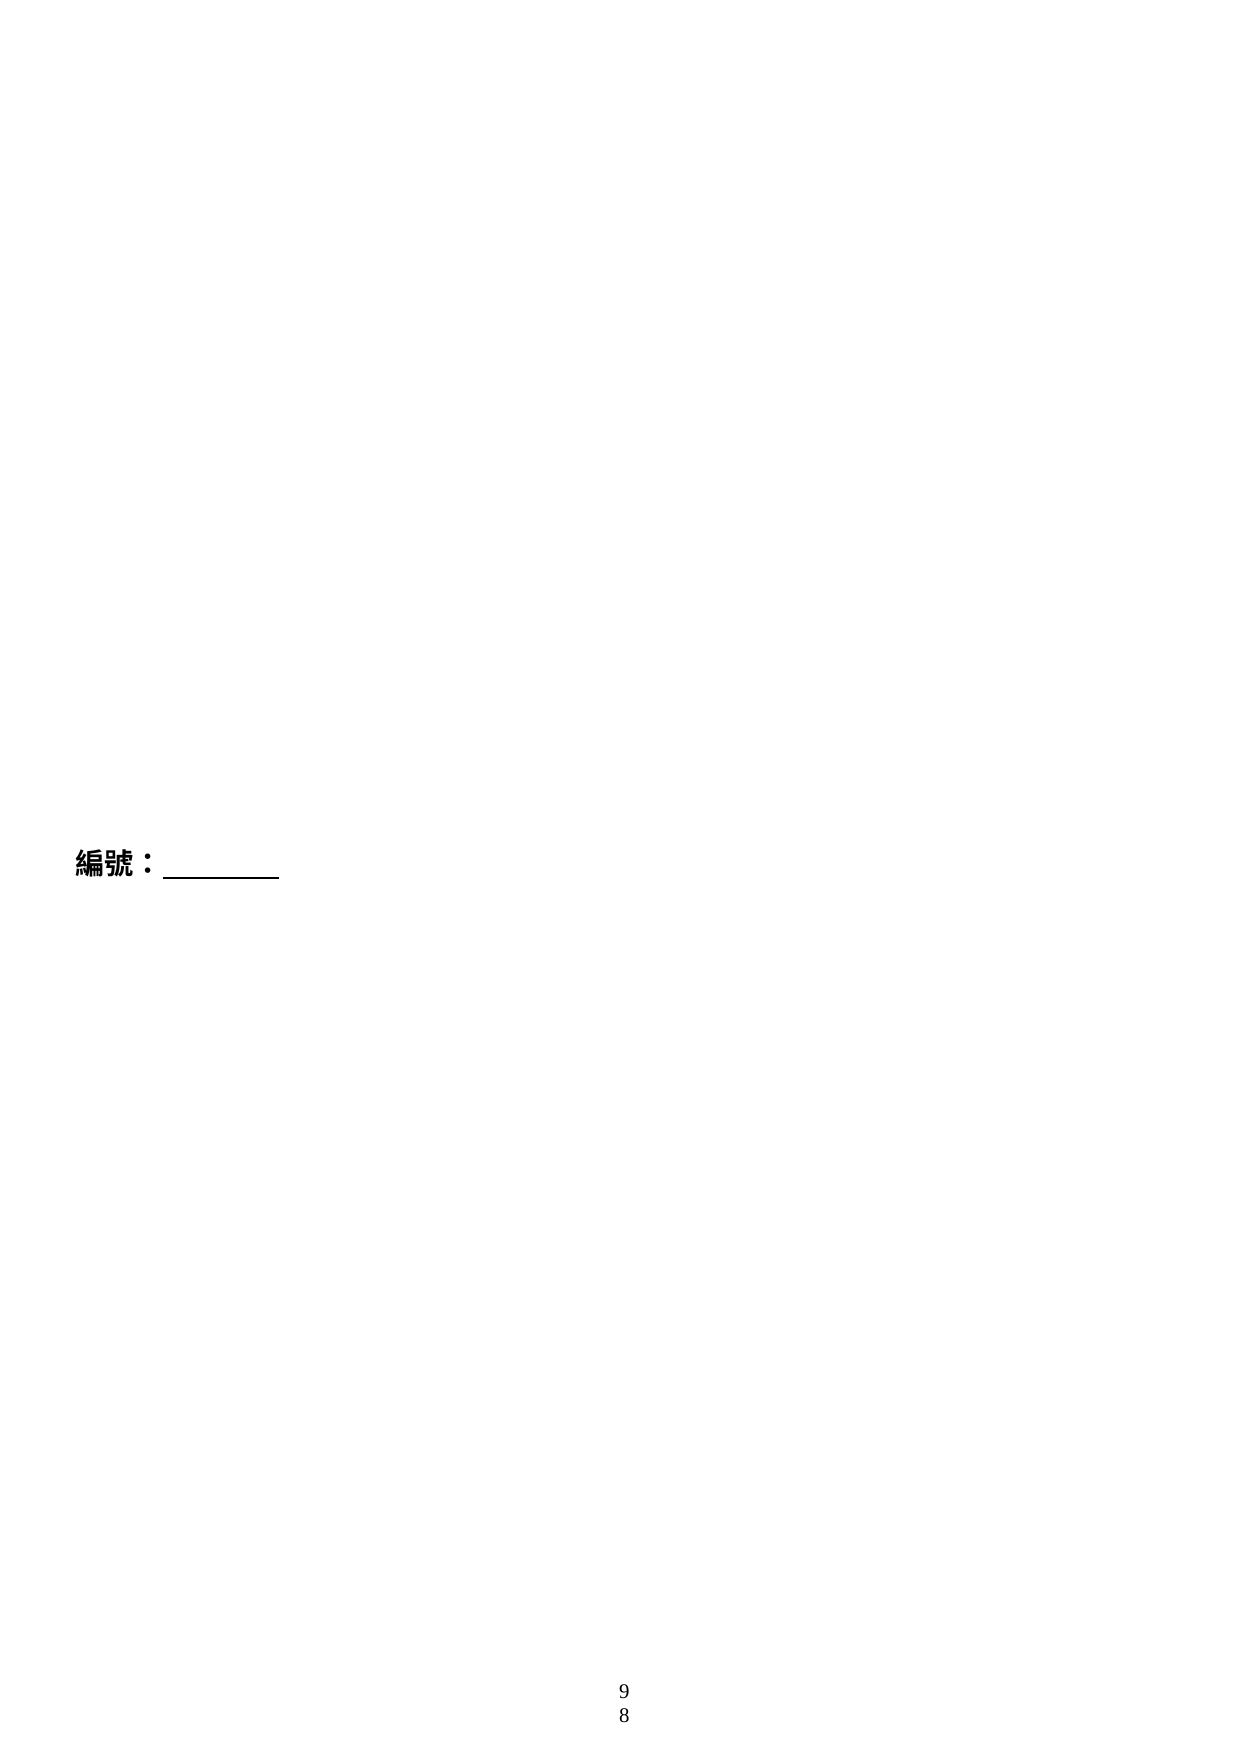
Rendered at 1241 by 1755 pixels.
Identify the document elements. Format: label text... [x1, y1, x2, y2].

text 編號： [75, 841, 1049, 883]
